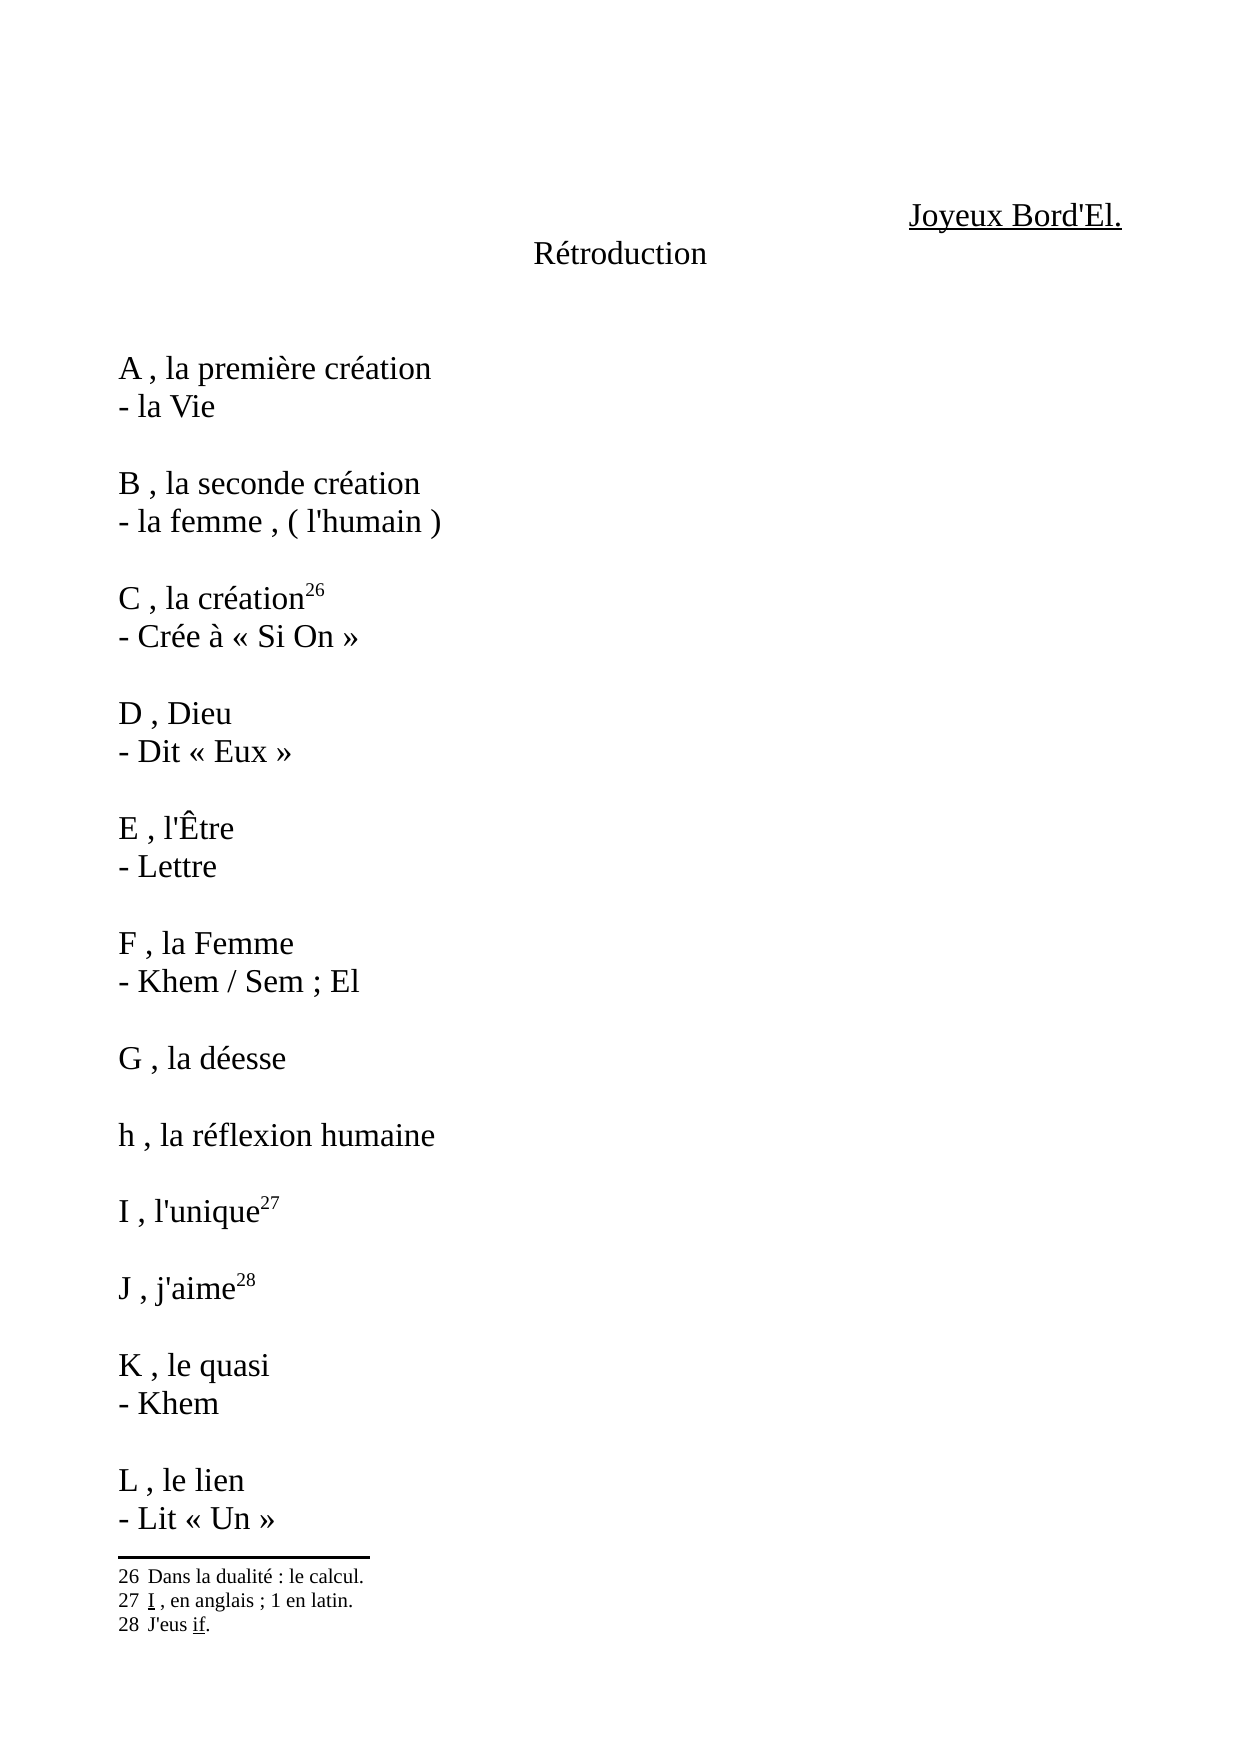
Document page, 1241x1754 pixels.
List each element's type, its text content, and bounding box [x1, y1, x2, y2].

text Dans la dualité : le calcul. [118, 1563, 1122, 1588]
text K , le quasi [118, 1345, 1122, 1383]
text B , la seconde création [118, 463, 1122, 501]
text - Crée à « Si On » [118, 616, 1122, 655]
text J , j'aime [118, 1268, 1122, 1306]
text - Dit « Eux » [118, 731, 1122, 770]
text Rétroduction [118, 233, 1122, 271]
text I , en anglais ; 1 en latin. [118, 1588, 1122, 1612]
text - Khem / Sem ; El [118, 961, 1122, 1000]
text - Khem [118, 1383, 1122, 1421]
text - la femme , ( l'humain ) [118, 501, 1122, 540]
text C , la création [118, 578, 1122, 616]
text Joyeux Bord'El. [118, 195, 1122, 233]
text J'eus if. [118, 1612, 1122, 1636]
text I , l'unique [118, 1191, 1122, 1230]
text h , la réflexion humaine [118, 1115, 1122, 1153]
text D , Dieu [118, 693, 1122, 731]
text A , la première création [118, 348, 1122, 386]
text L , le lien [118, 1460, 1122, 1498]
text - la Vie [118, 386, 1122, 425]
text E , l'Être [118, 808, 1122, 846]
text - Lettre [118, 846, 1122, 885]
text F , la Femme [118, 923, 1122, 961]
text G , la déesse [118, 1038, 1122, 1076]
text - Lit « Un » [118, 1498, 1122, 1536]
